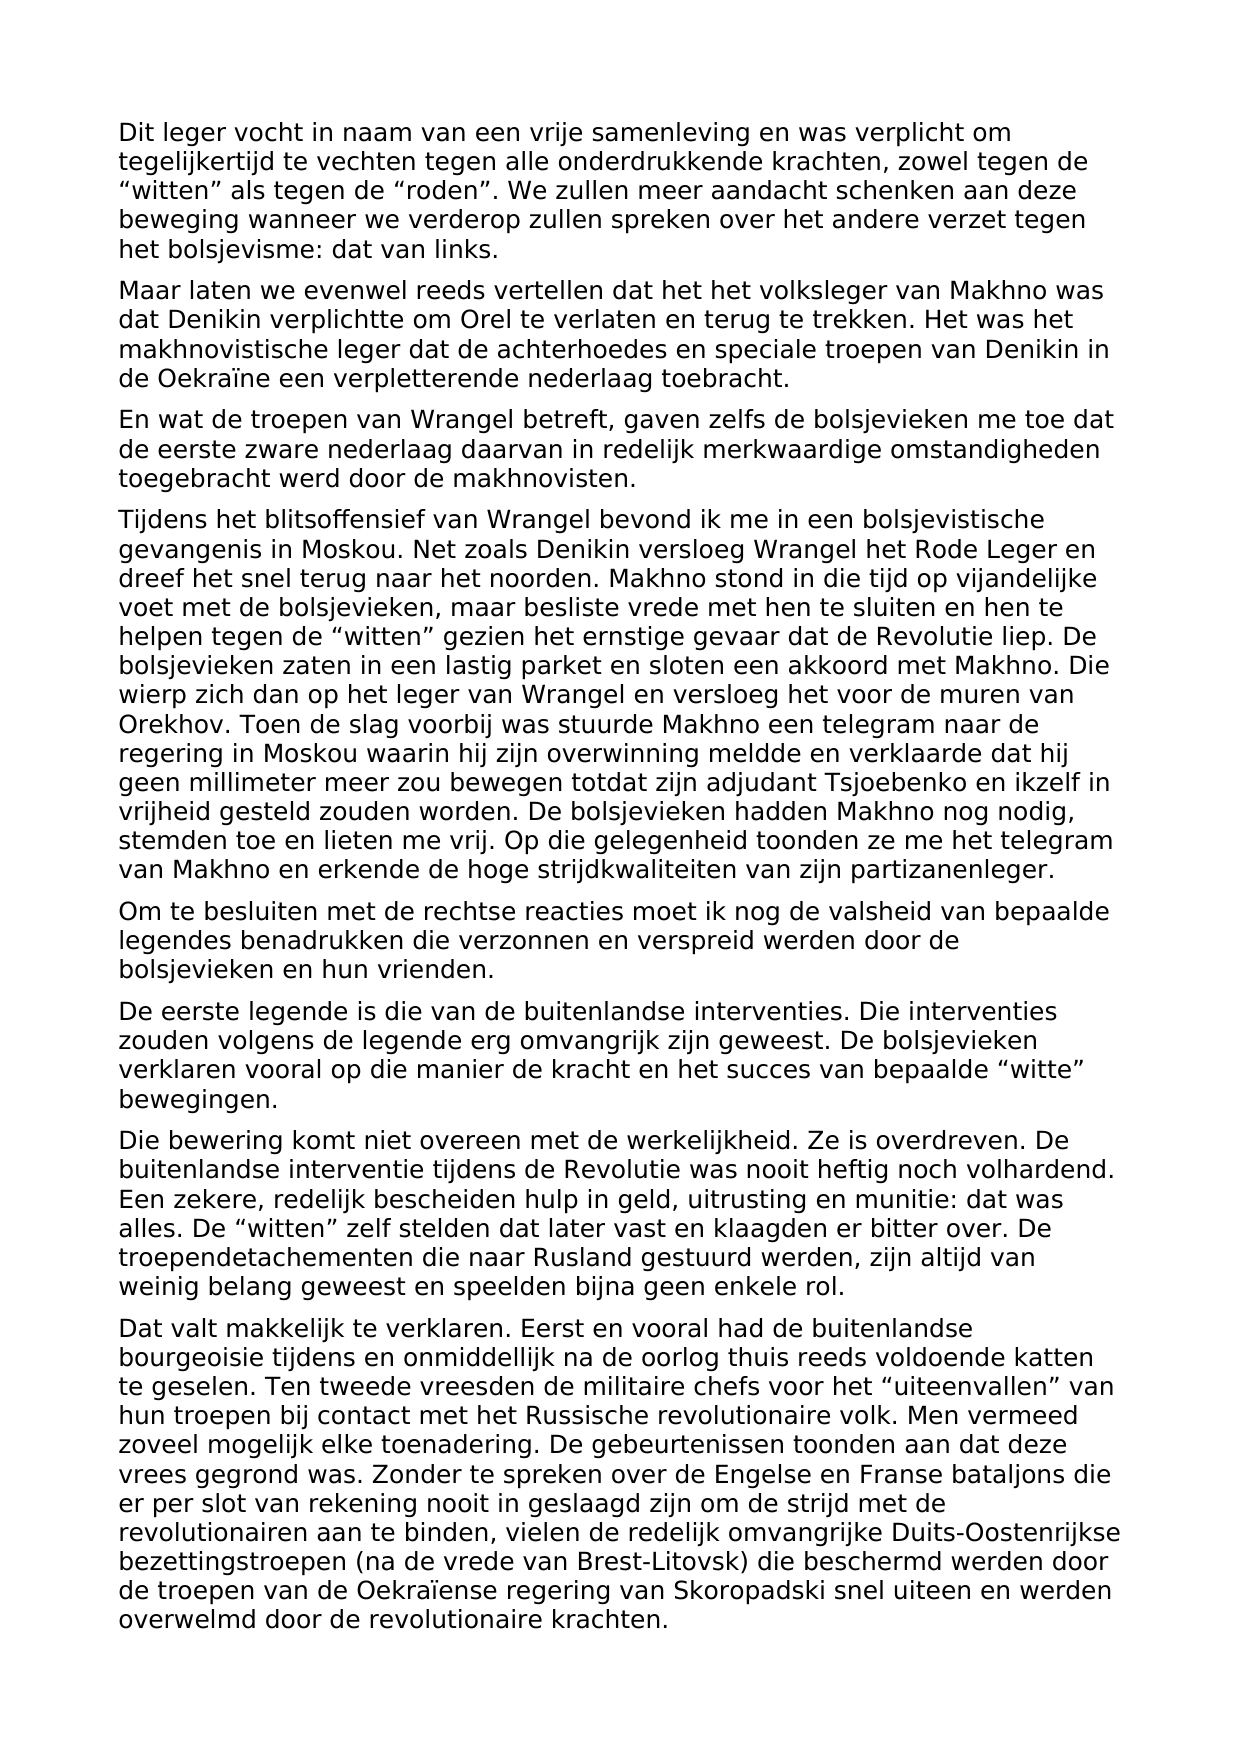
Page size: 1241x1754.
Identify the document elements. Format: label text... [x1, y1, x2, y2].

text Om te besluiten met de rechtse reacties moet ik nog de valsheid van bepaalde legendes benadrukken die verzonnen en verspreid werden door de bolsjevieken en hun vrienden. [118, 897, 1122, 985]
text Dat valt makkelijk te verklaren. Eerst en vooral had de buitenlandse bourgeoisie tijdens en onmiddellijk na de oorlog thuis reeds voldoende katten te geselen. Ten tweede vreesden de militaire chefs voor het “uiteenvallen” van hun troepen bij contact met het Russische revolutionaire volk. Men vermeed zoveel mogelijk elke toenadering. De gebeurtenissen toonden aan dat deze vrees gegrond was. Zonder te spreken over de Engelse en Franse bataljons die er per slot van rekening nooit in geslaagd zijn om de strijd met de revolutionairen aan te binden, vielen de redelijk omvangrijke Duits-Oostenrijkse bezettingstroepen (na de vrede van Brest-Litovsk) die beschermd werden door de troepen van de Oekraïense regering van Skoropadski snel uiteen en werden overwelmd door de revolutionaire krachten. [118, 1314, 1122, 1635]
text Die bewering komt niet overeen met de werkelijkheid. Ze is overdreven. De buitenlandse interventie tijdens de Revolutie was nooit heftig noch volhardend. Een zekere, redelijk bescheiden hulp in geld, uitrusting en munitie: dat was alles. De “witten” zelf stelden dat later vast en klaagden er bitter over. De troependetachementen die naar Rusland gestuurd werden, zijn altijd van weinig belang geweest en speelden bijna geen enkele rol. [118, 1126, 1122, 1301]
text Dit leger vocht in naam van een vrije samenleving en was verplicht om tegelijkertijd te vechten tegen alle onderdrukkende krachten, zowel tegen de “witten” als tegen de “roden”. We zullen meer aandacht schenken aan deze beweging wanneer we verderop zullen spreken over het andere verzet tegen het bolsjevisme: dat van links. [118, 118, 1122, 264]
text De eerste legende is die van de buitenlandse interventies. Die interventies zouden volgens de legende erg omvangrijk zijn geweest. De bolsjevieken verklaren vooral op die manier de kracht en het succes van bepaalde “witte” bewegingen. [118, 997, 1122, 1114]
text Maar laten we evenwel reeds vertellen dat het het volksleger van Makhno was dat Denikin verplichtte om Orel te verlaten en terug te trekken. Het was het makhnovistische leger dat de achterhoedes en speciale troepen van Denikin in de Oekraïne een verpletterende nederlaag toebracht. [118, 276, 1122, 393]
text Tijdens het blitsoffensief van Wrangel bevond ik me in een bolsjevistische gevangenis in Moskou. Net zoals Denikin versloeg Wrangel het Rode Leger en dreef het snel terug naar het noorden. Makhno stond in die tijd op vijandelijke voet met de bolsjevieken, maar besliste vrede met hen te sluiten en hen te helpen tegen de “witten” gezien het ernstige gevaar dat de Revolutie liep. De bolsjevieken zaten in een lastig parket en sloten een akkoord met Makhno. Die wierp zich dan op het leger van Wrangel en versloeg het voor de muren van Orekhov. Toen de slag voorbij was stuurde Makhno een telegram naar de regering in Moskou waarin hij zijn overwinning meldde en verklaarde dat hij geen millimeter meer zou bewegen totdat zijn adjudant Tsjoebenko en ikzelf in vrijheid gesteld zouden worden. De bolsjevieken hadden Makhno nog nodig, stemden toe en lieten me vrij. Op die gelegenheid toonden ze me het telegram van Makhno en erkende de hoge strijdkwaliteiten van zijn partizanenleger. [118, 506, 1122, 885]
text En wat de troepen van Wrangel betreft, gaven zelfs de bolsjevieken me toe dat de eerste zware nederlaag daarvan in redelijk merkwaardige omstandigheden toegebracht werd door de makhnovisten. [118, 406, 1122, 493]
